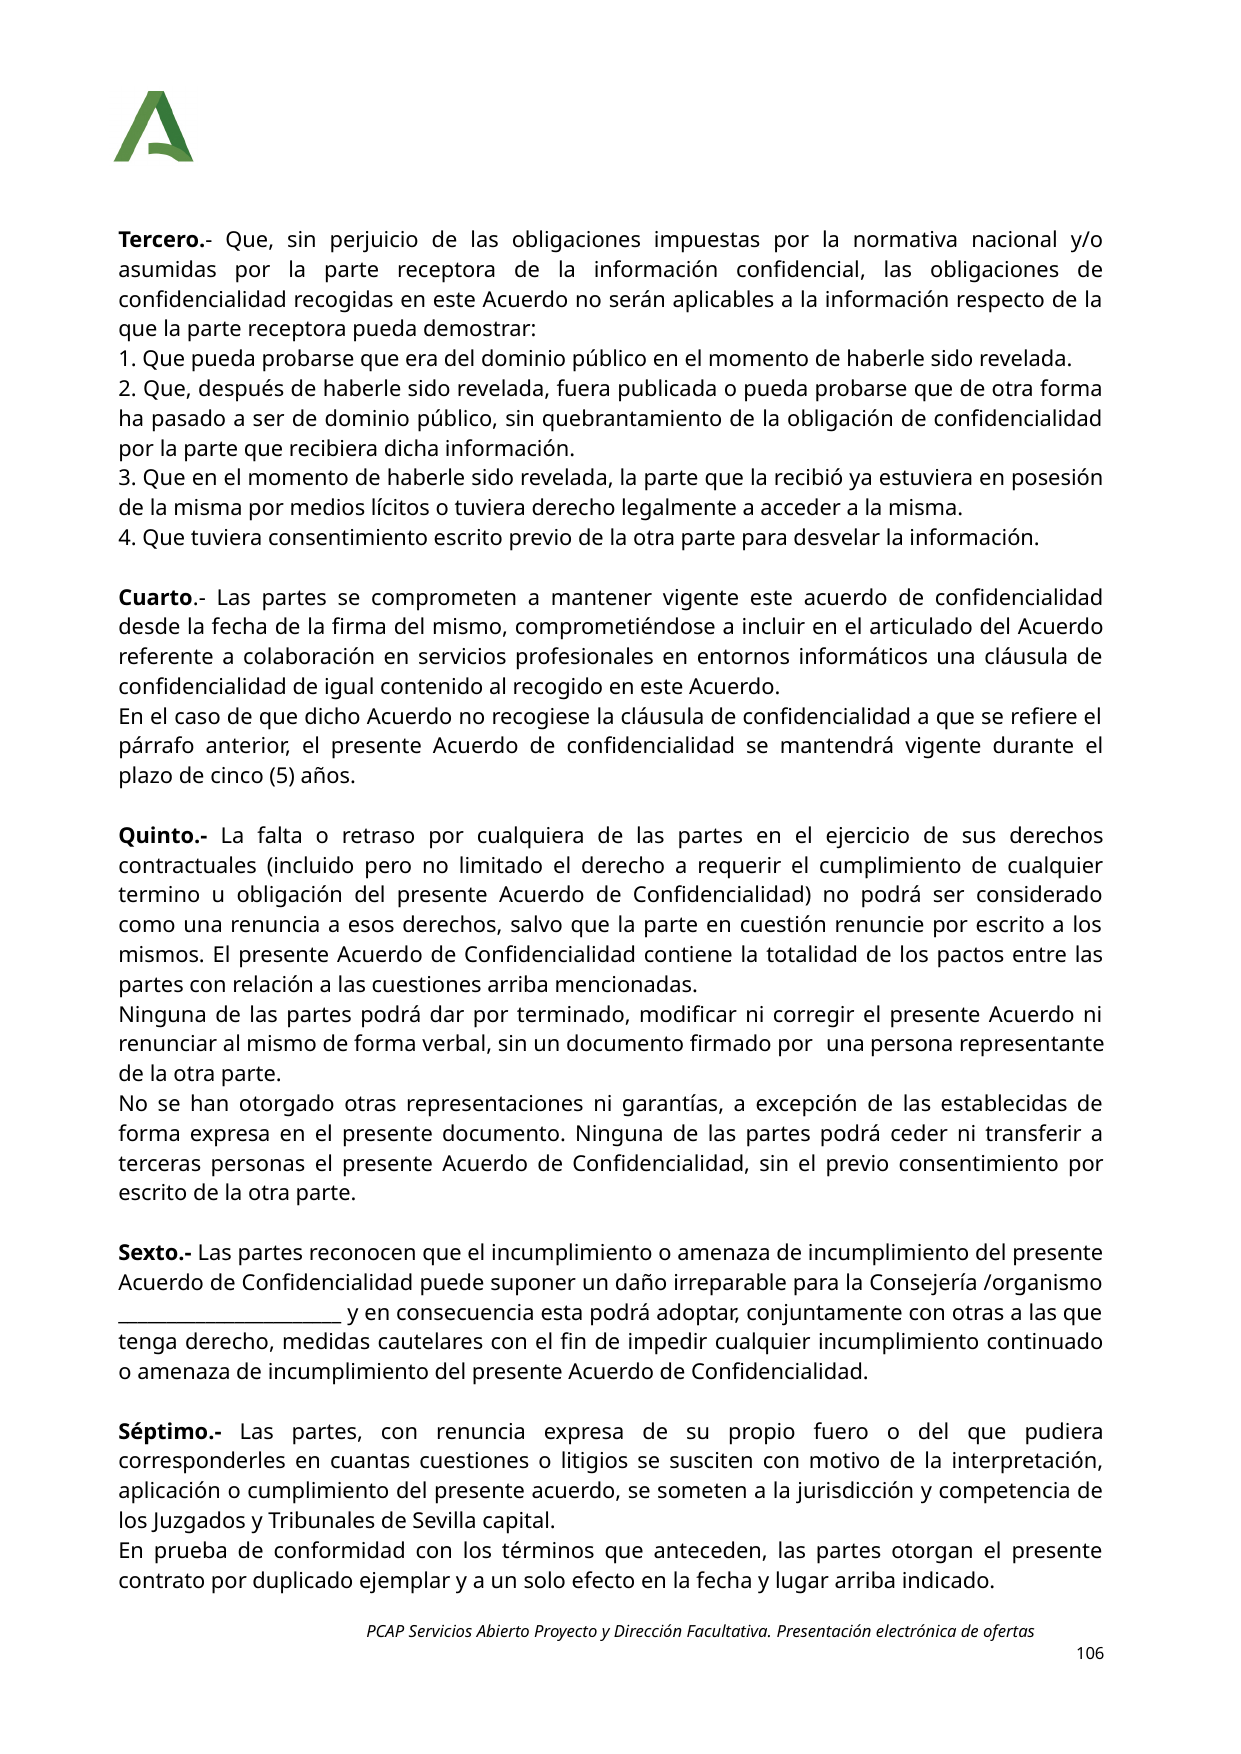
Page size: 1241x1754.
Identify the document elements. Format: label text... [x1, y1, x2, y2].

text 1. Que pueda probarse que era del dominio público en el momento de haberle sido revelada. [118, 343, 1104, 373]
picture [109, 86, 198, 166]
text Ninguna de las partes podrá dar por terminado, modificar ni corregir el presente Acuerdo ni renunciar al mismo de forma verbal, sin un documento firmado por una persona representante de la otra parte. [118, 999, 1104, 1088]
text Cuarto.- Las partes se comprometen a mantener vigente este acuerdo de confidencialidad desde la fecha de la firma del mismo, comprometiéndose a incluir en el articulado del Acuerdo referente a colaboración en servicios profesionales en entornos informáticos una cláusula de confidencialidad de igual contenido al recogido en este Acuerdo. [118, 582, 1104, 701]
text Tercero.- Que, sin perjuicio de las obligaciones impuestas por la normativa nacional y/o asumidas por la parte receptora de la información confidencial, las obligaciones de confidencialidad recogidas en este Acuerdo no serán aplicables a la información respecto de la que la parte receptora pueda demostrar: [118, 224, 1104, 343]
text Sexto.- Las partes reconocen que el incumplimiento o amenaza de incumplimiento del presente Acuerdo de Confidencialidad puede suponer un daño irreparable para la Consejería /organismo _______________________ y en consecuencia esta podrá adoptar, conjuntamente con otras a las que tenga derecho, medidas cautelares con el fin de impedir cualquier incumplimiento continuado o amenaza de incumplimiento del presente Acuerdo de Confidencialidad. [118, 1237, 1104, 1386]
text 4. Que tuviera consentimiento escrito previo de la otra parte para desvelar la información. [118, 522, 1104, 552]
text En prueba de conformidad con los términos que anteceden, las partes otorgan el presente contrato por duplicado ejemplar y a un solo efecto en la fecha y lugar arriba indicado. [118, 1535, 1104, 1594]
text Séptimo.- Las partes, con renuncia expresa de su propio fuero o del que pudiera corresponderles en cuantas cuestiones o litigios se susciten con motivo de la interpretación, aplicación o cumplimiento del presente acuerdo, se someten a la jurisdicción y competencia de los Juzgados y Tribunales de Sevilla capital. [118, 1416, 1104, 1535]
text 2. Que, después de haberle sido revelada, fuera publicada o pueda probarse que de otra forma ha pasado a ser de dominio público, sin quebrantamiento de la obligación de confidencialidad por la parte que recibiera dicha información. [118, 373, 1104, 462]
text 3. Que en el momento de haberle sido revelada, la parte que la recibió ya estuviera en posesión de la misma por medios lícitos o tuviera derecho legalmente a acceder a la misma. [118, 462, 1104, 522]
text No se han otorgado otras representaciones ni garantías, a excepción de las establecidas de forma expresa en el presente documento. Ninguna de las partes podrá ceder ni transferir a terceras personas el presente Acuerdo de Confidencialidad, sin el previo consentimiento por escrito de la otra parte. [118, 1088, 1104, 1207]
text En el caso de que dicho Acuerdo no recogiese la cláusula de confidencialidad a que se refiere el párrafo anterior, el presente Acuerdo de confidencialidad se mantendrá vigente durante el plazo de cinco (5) años. [118, 701, 1104, 790]
text Quinto.- La falta o retraso por cualquiera de las partes en el ejercicio de sus derechos contractuales (incluido pero no limitado el derecho a requerir el cumplimiento de cualquier termino u obligación del presente Acuerdo de Confidencialidad) no podrá ser considerado como una renuncia a esos derechos, salvo que la parte en cuestión renuncie por escrito a los mismos. El presente Acuerdo de Confidencialidad contiene la totalidad de los pactos entre las partes con relación a las cuestiones arriba mencionadas. [118, 820, 1104, 999]
